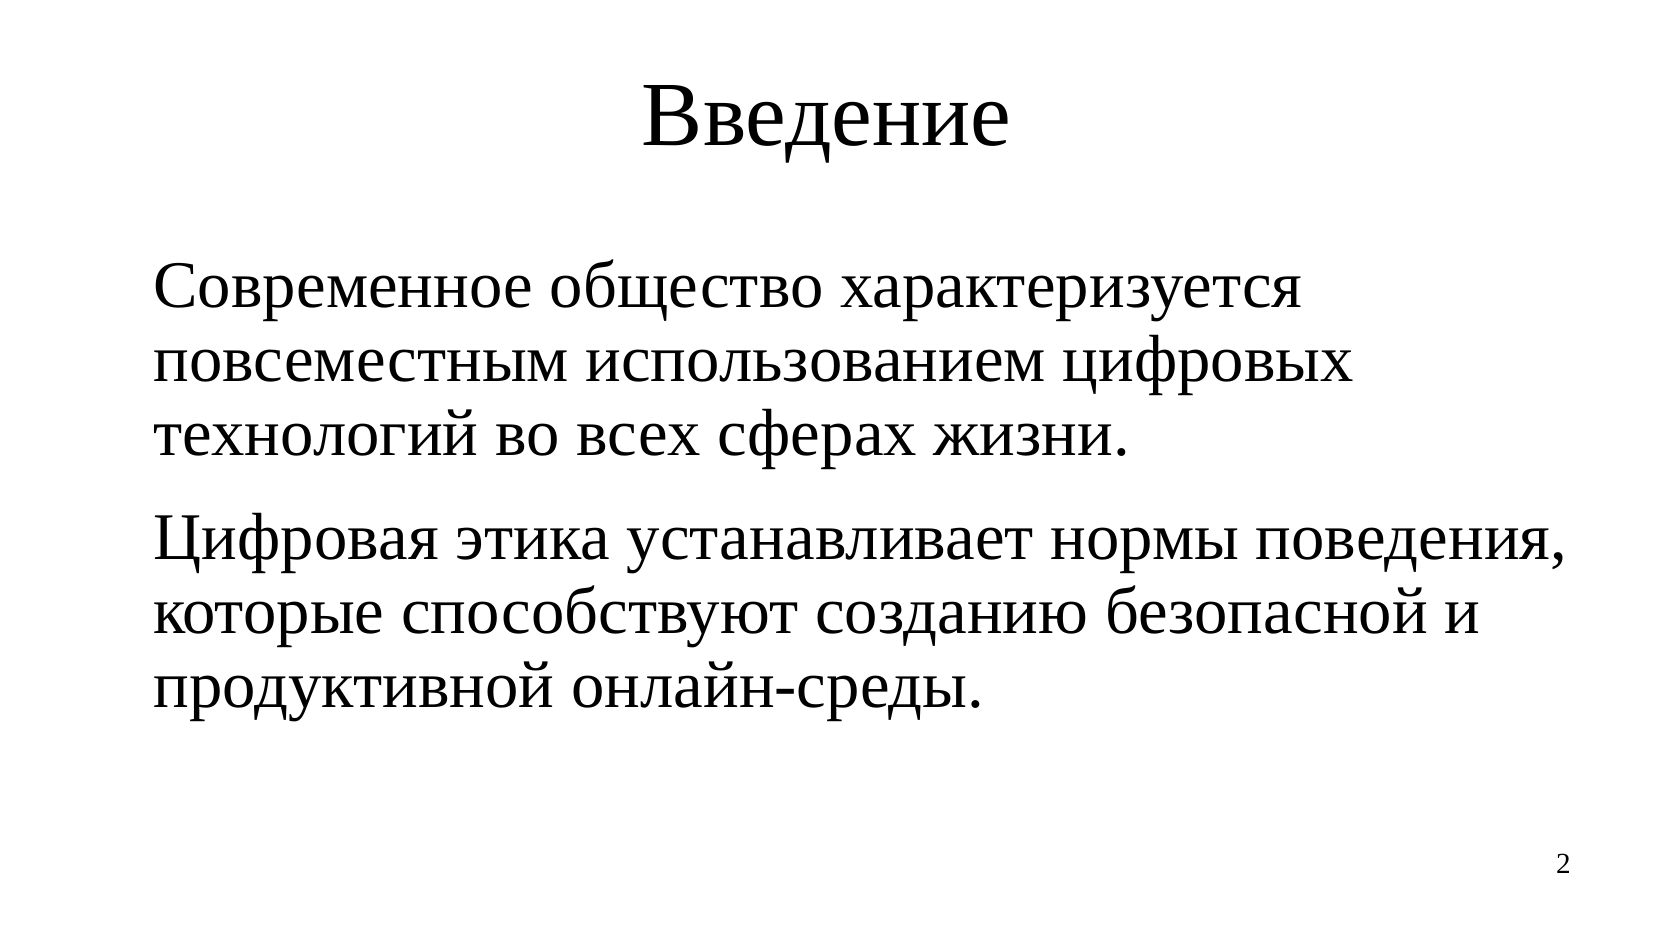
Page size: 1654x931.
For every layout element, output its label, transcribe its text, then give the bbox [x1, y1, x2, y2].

title Введение [82, 37, 1571, 193]
list Современное общество характеризуется повсеместным использованием цифровых технологий во всех сферах жизни. Цифровая этика устанавливает нормы поведения, которые способствуют созданию безопасной и продуктивной онлайн-среды. [82, 248, 1571, 788]
